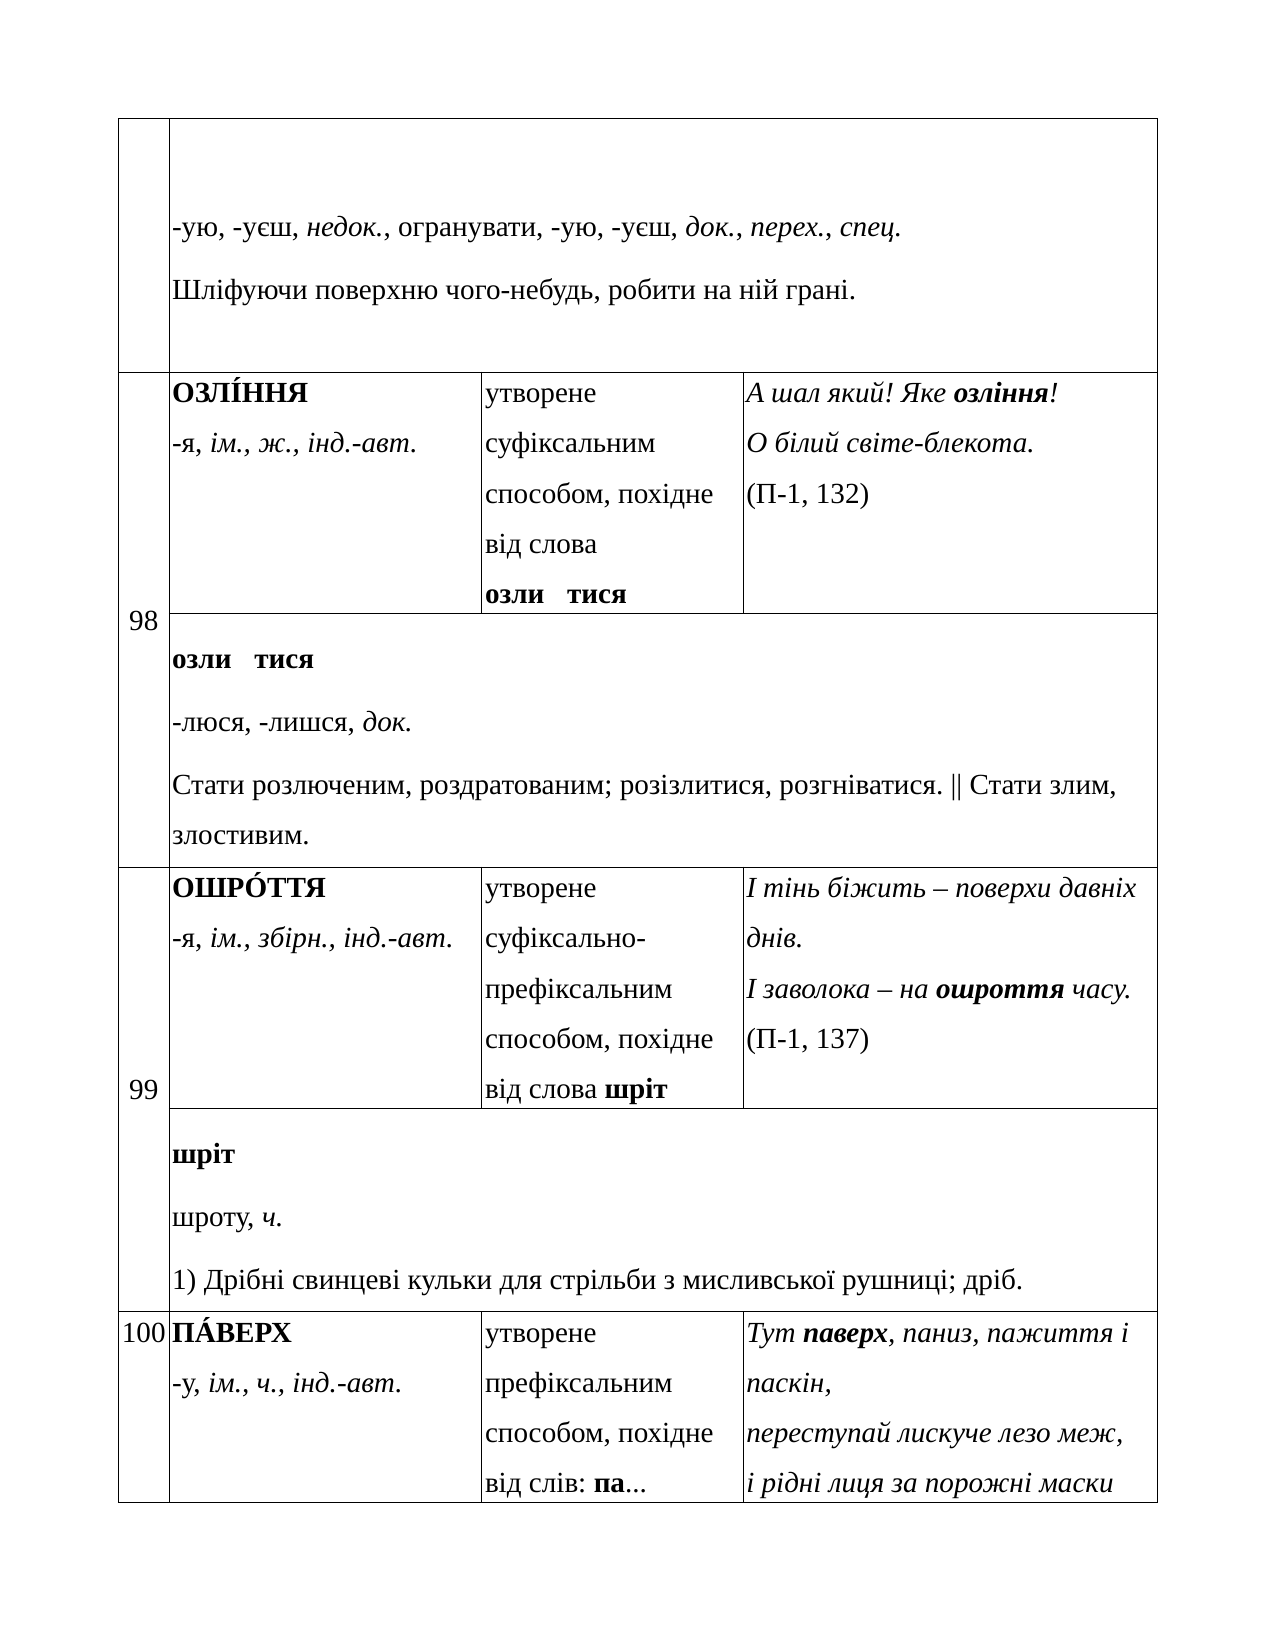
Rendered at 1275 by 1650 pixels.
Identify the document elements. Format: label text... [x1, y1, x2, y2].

table_cell [119, 119, 169, 372]
table_cell утворене префіксальним способом, похідне від слів: па... [482, 1312, 743, 1502]
table_cell Пáверх -у, ім., ч., інд.-авт. [170, 1312, 481, 1502]
table_cell озлитися -люся, -лишся, док. Стати розлюченим, роздратованим; розізлитися, розгніватися. || Стати злим, злостивим. [170, 614, 1157, 867]
table_cell Озлíння -я, ім., ж., інд.-авт. [170, 373, 481, 613]
table_cell 98 [119, 373, 169, 867]
table_cell 99 [119, 868, 169, 1311]
table_cell утворене суфіксальним способом, похідне від слова озлитися [482, 373, 743, 613]
table_cell Тут паверх, паниз, пажиття і паскін, переступай лискуче лезо меж, і рідні лиця за порожні маски [744, 1312, 1157, 1502]
table_cell Ошрóття -я, ім., збірн., інд.-авт. [170, 868, 481, 1108]
table_cell А шал який! Яке озління! О білий світе-блекота. (П‑1, 132) [744, 373, 1157, 613]
table_cell шріт шроту, ч. 1) Дрібні свинцеві кульки для стрільби з мисливської рушниці; дріб. [170, 1109, 1157, 1311]
table_cell утворене суфіксально-префіксальним способом, похідне від слова шріт [482, 868, 743, 1108]
table_cell 100 [119, 1312, 169, 1502]
table_cell І тінь біжить – поверхи давніх днів. І заволока – на ошроття часу. (П‑1, 137) [744, 868, 1157, 1108]
table_cell -ую, -уєш, недок., огранувати, -ую, -уєш, док., перех., спец. Шліфуючи поверхню чого-небудь, робити на ній грані. [170, 119, 1157, 372]
